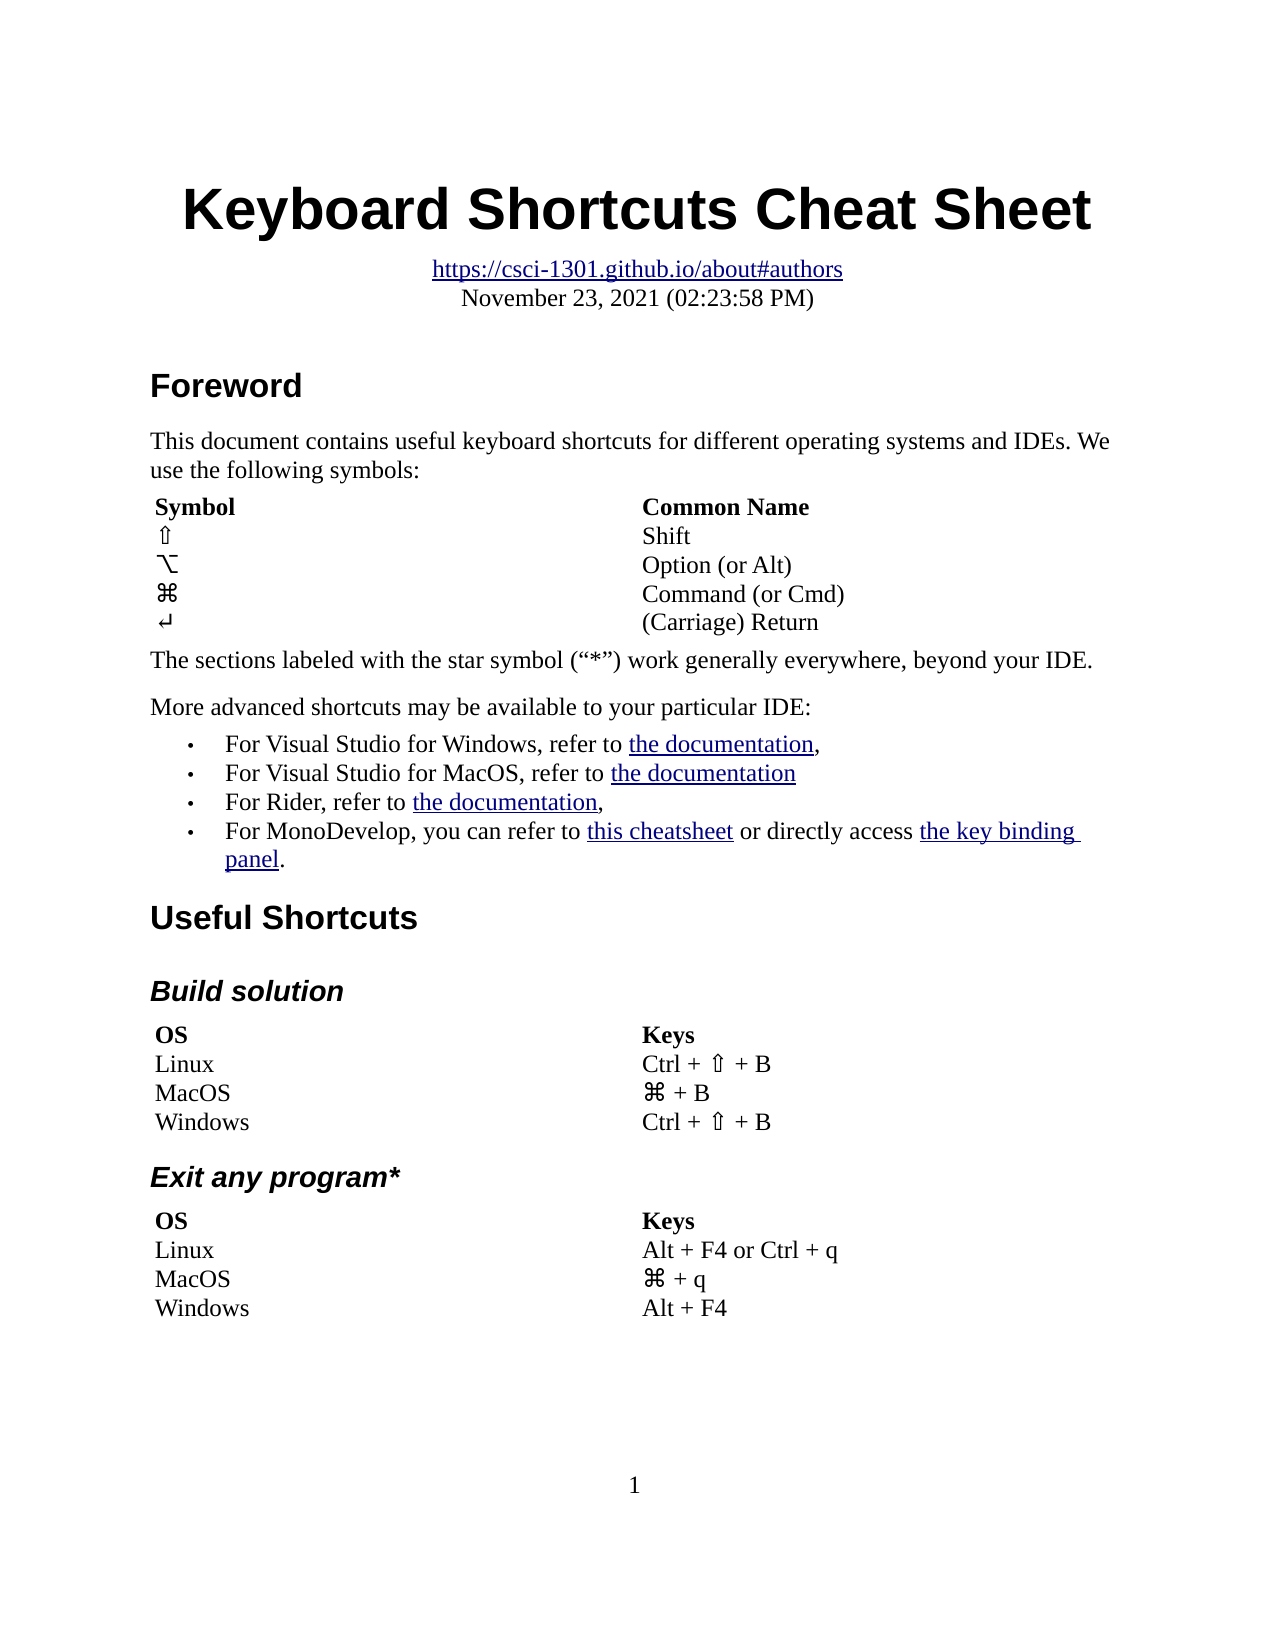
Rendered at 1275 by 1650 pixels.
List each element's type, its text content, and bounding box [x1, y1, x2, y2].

table_header OS [150, 1020, 637, 1049]
table_cell ⇧ [150, 521, 637, 550]
title Keyboard Shortcuts Cheat Sheet [150, 175, 1125, 242]
table_cell Option (or Alt) [638, 550, 1125, 579]
table_cell Shift [638, 521, 1125, 550]
table_cell (Carriage) Return [638, 608, 1125, 636]
subtitle Exit any program* [150, 1160, 1125, 1194]
table_cell Windows [150, 1107, 637, 1135]
subtitle Foreword [150, 366, 1125, 404]
table_cell ⌘ + q [638, 1264, 1125, 1293]
table_cell MacOS [150, 1264, 637, 1293]
table_cell Linux [150, 1235, 637, 1264]
text The sections labeled with the star symbol (“*”) work generally everywhere, beyond your IDE. [150, 645, 1125, 674]
text November 23, 2021 (02:23:58 PM) [150, 283, 1125, 312]
list For Visual Studio for MacOS, refer to the documentation [187, 758, 1125, 787]
table_cell Alt + F4 [638, 1293, 1125, 1321]
list For Rider, refer to the documentation, [187, 787, 1125, 816]
table_cell ⌥ [150, 550, 637, 579]
table_cell ↵ [150, 608, 637, 636]
table_cell Ctrl + ⇧ + B [638, 1049, 1125, 1078]
table_header Keys [638, 1206, 1125, 1235]
table_cell Ctrl + ⇧ + B [638, 1107, 1125, 1135]
list For Visual Studio for Windows, refer to the documentation, [187, 729, 1125, 758]
text https://csci-1301.github.io/about#authors [150, 254, 1125, 283]
table_cell ⌘ + B [638, 1078, 1125, 1107]
table_header Keys [638, 1020, 1125, 1049]
table_cell Command (or Cmd) [638, 579, 1125, 607]
table_cell MacOS [150, 1078, 637, 1107]
subtitle Useful Shortcuts [150, 898, 1125, 937]
text More advanced shortcuts may be available to your particular IDE: [150, 692, 1125, 721]
table_cell Linux [150, 1049, 637, 1078]
list For MonoDevelop, you can refer to this cheatsheet or directly access the key binding panel. [187, 816, 1125, 873]
table_cell ⌘ [150, 579, 637, 607]
table_header OS [150, 1206, 637, 1235]
table_cell Alt + F4 or Ctrl + q [638, 1235, 1125, 1264]
text This document contains useful keyboard shortcuts for different operating systems and IDEs. We use the following symbols: [150, 426, 1125, 483]
subtitle Build solution [150, 974, 1125, 1008]
table_header Common Name [638, 493, 1125, 521]
table_header Symbol [150, 493, 637, 521]
table_cell Windows [150, 1293, 637, 1321]
